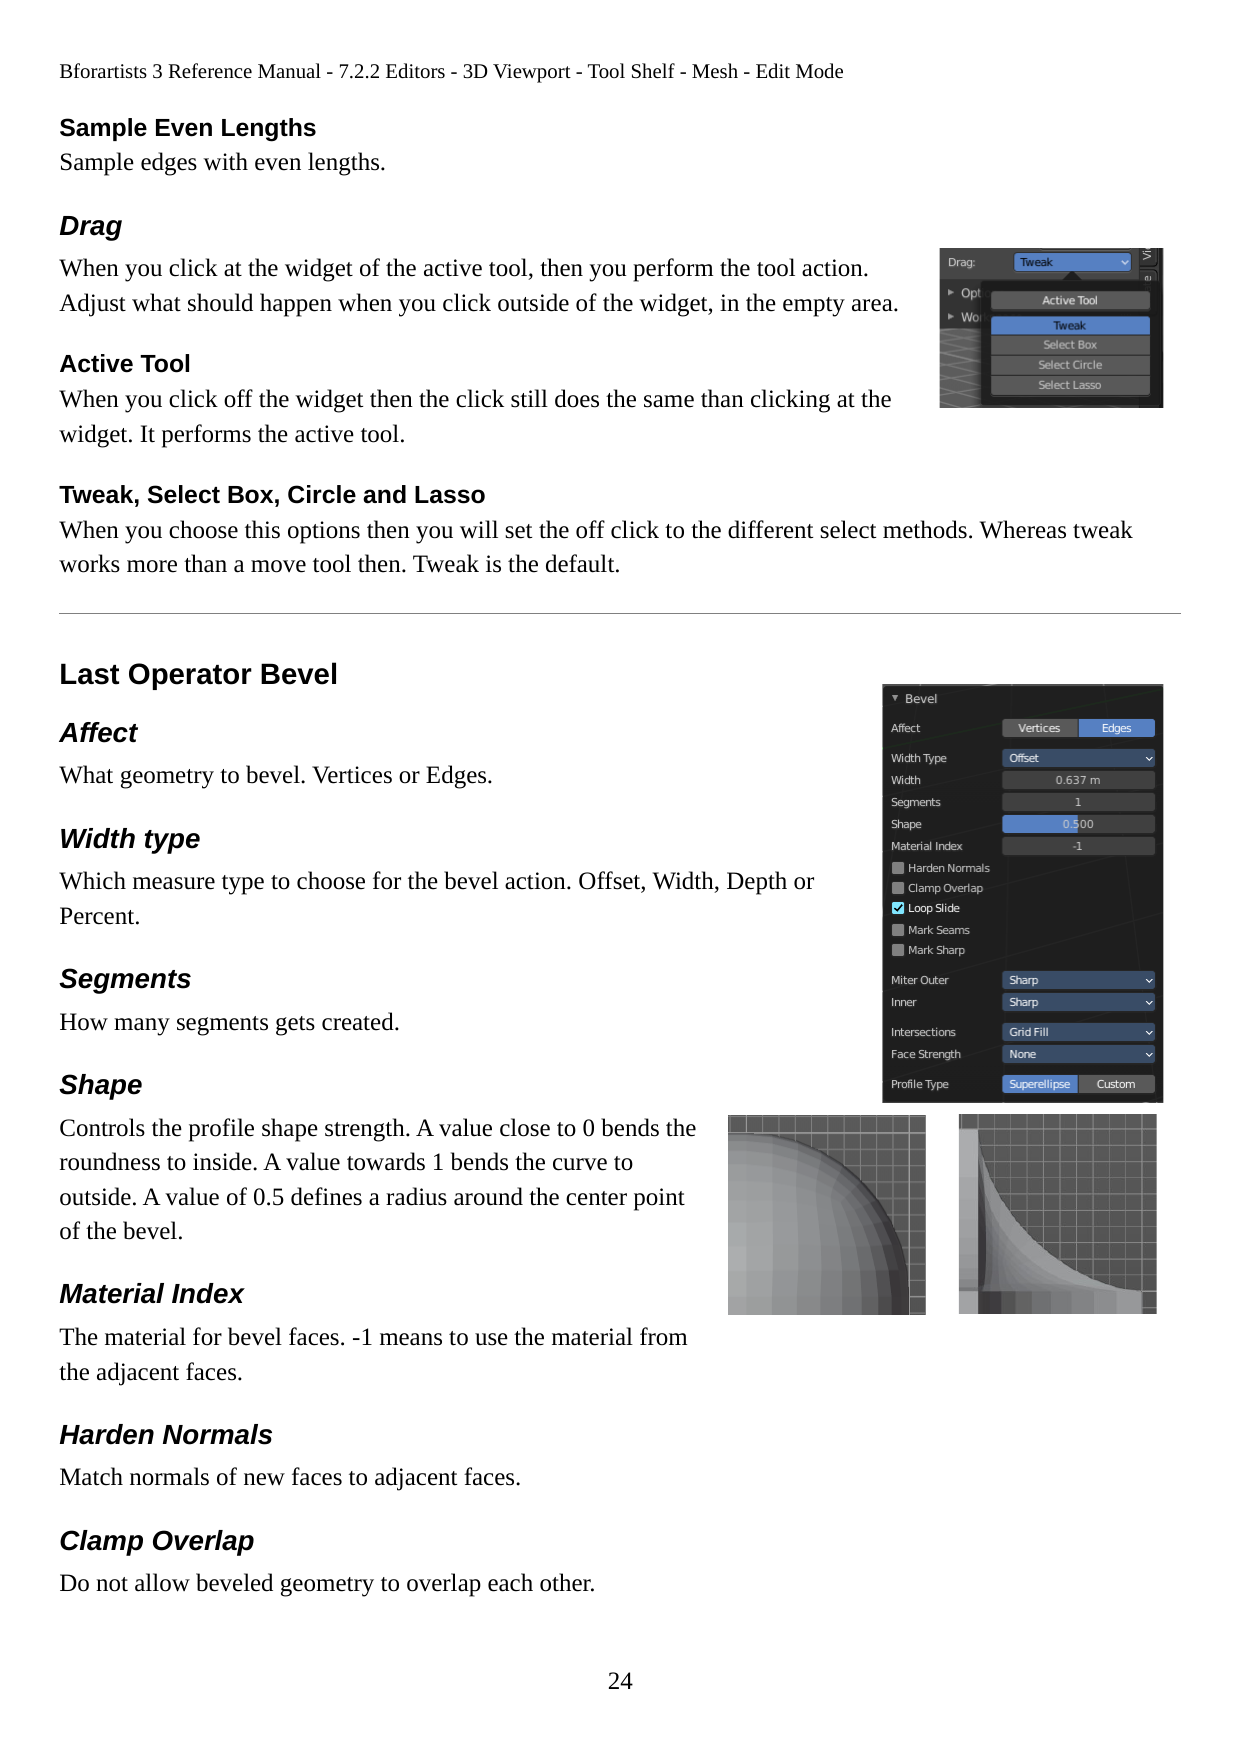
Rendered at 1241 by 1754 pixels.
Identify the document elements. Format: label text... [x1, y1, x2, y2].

subtitle Sample Even Lengths [59, 113, 1181, 141]
text The material for bevel faces. -1 means to use the material from the adjacent faces. [59, 1322, 1181, 1385]
subtitle Tweak, Select Box, Circle and Lasso [59, 480, 1181, 509]
subtitle [1157, 1278, 1181, 1309]
subtitle Width type [59, 822, 882, 854]
subtitle [926, 1278, 958, 1309]
text Controls the profile shape strength. A value close to 0 bends the roundness to inside. A value towards 1 bends the curve to outside. A value of 0.5 defines a radius around the center point of the bevel. [59, 1113, 1181, 1245]
subtitle Harden Normals [59, 1418, 1181, 1450]
subtitle Affect [59, 716, 882, 748]
text What geometry to bevel. Vertices or Edges. [59, 760, 882, 789]
picture [939, 248, 1164, 408]
subtitle Active Tool [59, 349, 939, 378]
subtitle Clamp Overlap [59, 1524, 1181, 1556]
picture [728, 1115, 926, 1315]
text Which measure type to choose for the bevel action. Offset, Width, Depth or Percent. [59, 866, 882, 929]
picture [882, 684, 1164, 1103]
subtitle [1164, 716, 1181, 748]
picture [958, 1114, 1157, 1314]
subtitle [1164, 349, 1181, 378]
subtitle [1164, 962, 1181, 994]
text How many segments gets created. [59, 1007, 882, 1036]
text When you click off the widget then the click still does the same than clicking at the widget. It performs the active tool. [59, 384, 1181, 447]
subtitle Drag [59, 209, 1181, 241]
text Match normals of new faces to adjacent faces. [59, 1462, 1181, 1491]
subtitle [1164, 1068, 1181, 1100]
subtitle [1164, 822, 1181, 854]
text Sample edges with even lengths. [59, 147, 1181, 176]
text When you click at the widget of the active tool, then you perform the tool action. Adjust what should happen when you click outside of the widget, in the empty area. [59, 253, 939, 317]
subtitle Last Operator Bevel [59, 657, 1181, 691]
subtitle Material Index [59, 1278, 728, 1309]
text When you choose this options then you will set the off click to the different select methods. Whereas tweak works more than a move tool then. Tweak is the default. [59, 515, 1181, 578]
text Do not allow beveled geometry to overlap each other. [59, 1568, 1181, 1597]
subtitle Shape [59, 1068, 882, 1100]
subtitle Segments [59, 962, 882, 994]
